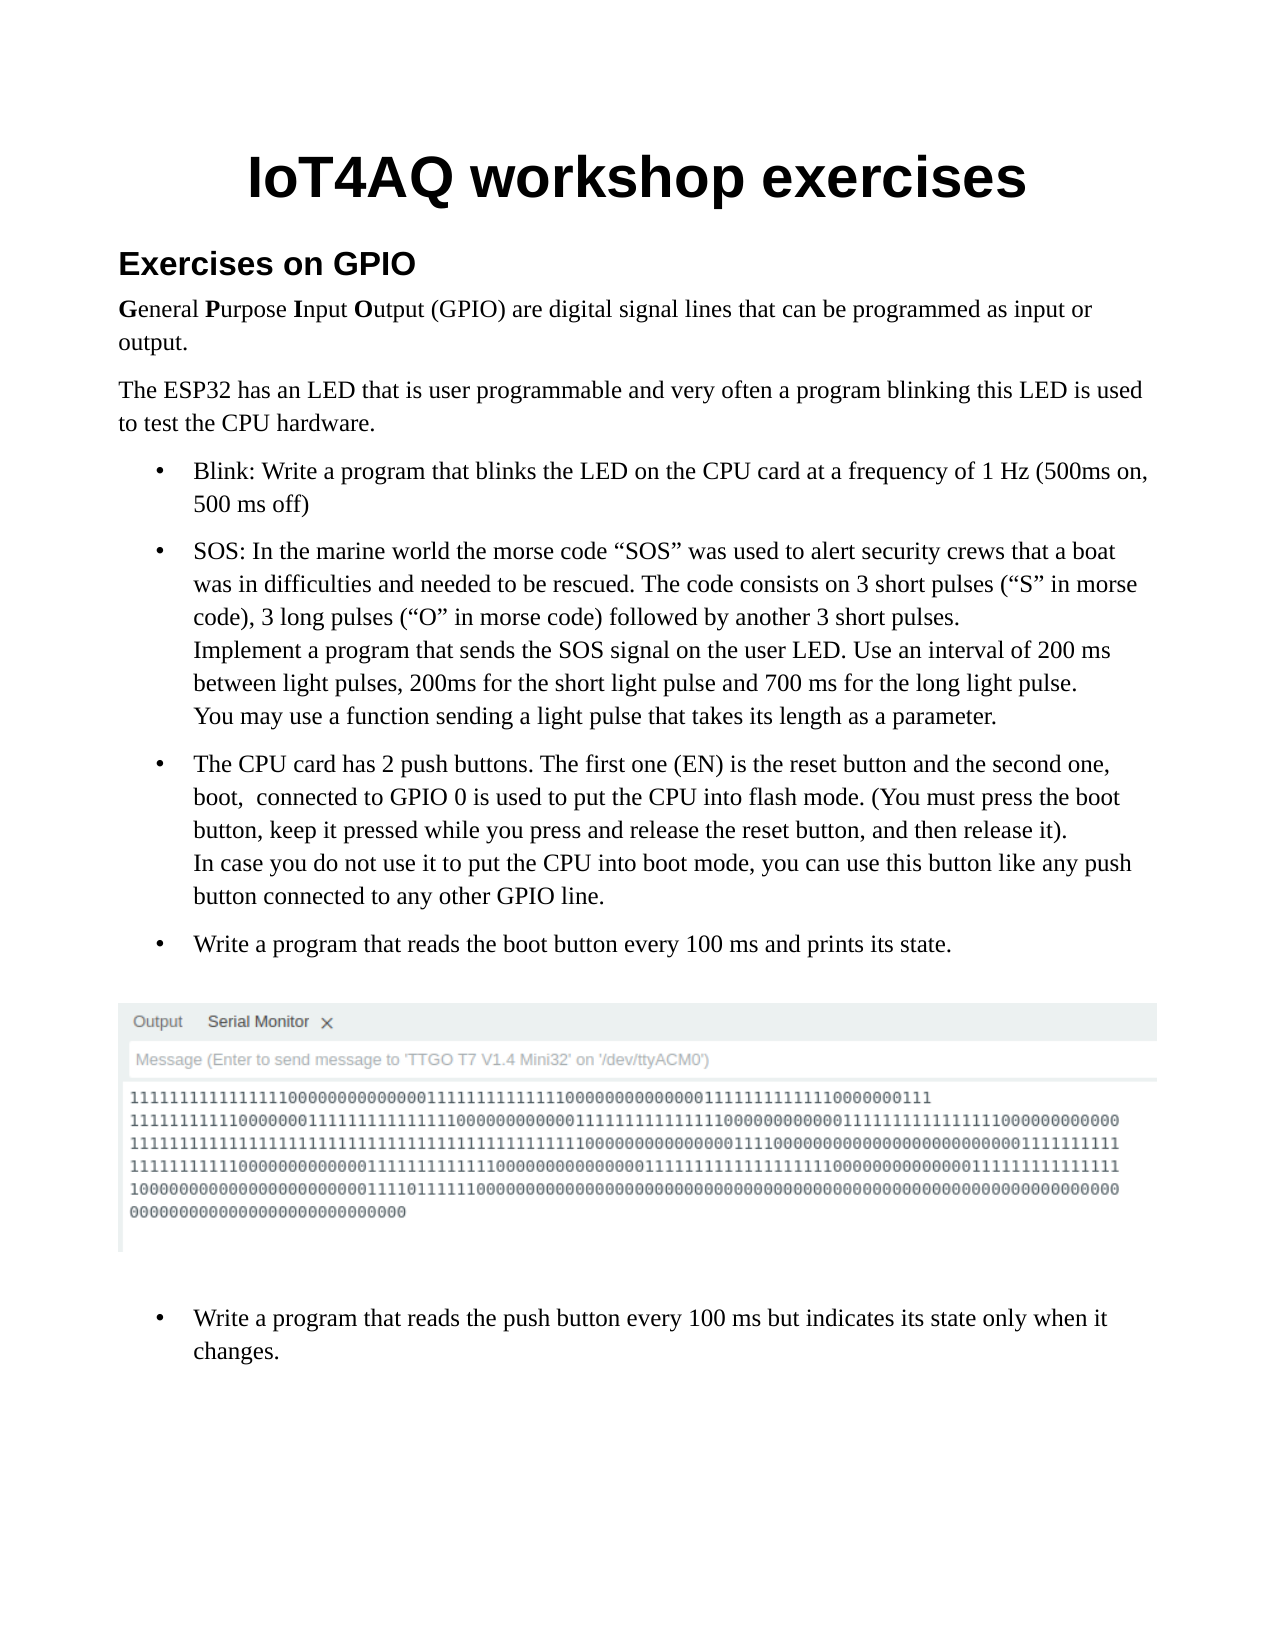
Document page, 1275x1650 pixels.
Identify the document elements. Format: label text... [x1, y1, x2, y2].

subtitle Exercises on GPIO [118, 243, 1157, 282]
list The CPU card has 2 push buttons. The first one (EN) is the reset button and the second one, boot, connected to GPIO 0 is used to put the CPU into flash mode. (You must press the boot button, keep it pressed while you press and release the reset button, and then release it). In case you do not use it to put the CPU into boot mode, you can use this button like any push button connected to any other GPIO line. [156, 749, 1157, 910]
list Write a program that reads the boot button every 100 ms and prints its state. [156, 929, 1157, 957]
title IoT4AQ workshop exercises [118, 143, 1157, 210]
list Write a program that reads the push button every 100 ms but indicates its state only when it changes. [156, 1303, 1157, 1365]
picture [118, 1003, 1157, 1252]
text General Purpose Input Output (GPIO) are digital signal lines that can be programmed as input or output. [118, 294, 1157, 356]
list SOS: In the marine world the morse code “SOS” was used to alert security crews that a boat was in difficulties and needed to be rescued. The code consists on 3 short pulses (“S” in morse code), 3 long pulses (“O” in morse code) followed by another 3 short pulses. Implement a program that sends the SOS signal on the user LED. Use an interval of 200 ms between light pulses, 200ms for the short light pulse and 700 ms for the long light pulse. You may use a function sending a light pulse that takes its length as a parameter. [156, 536, 1157, 730]
list Blink: Write a program that blinks the LED on the CPU card at a frequency of 1 Hz (500ms on, 500 ms off) [156, 456, 1157, 517]
text The ESP32 has an LED that is user programmable and very often a program blinking this LED is used to test the CPU hardware. [118, 375, 1157, 437]
